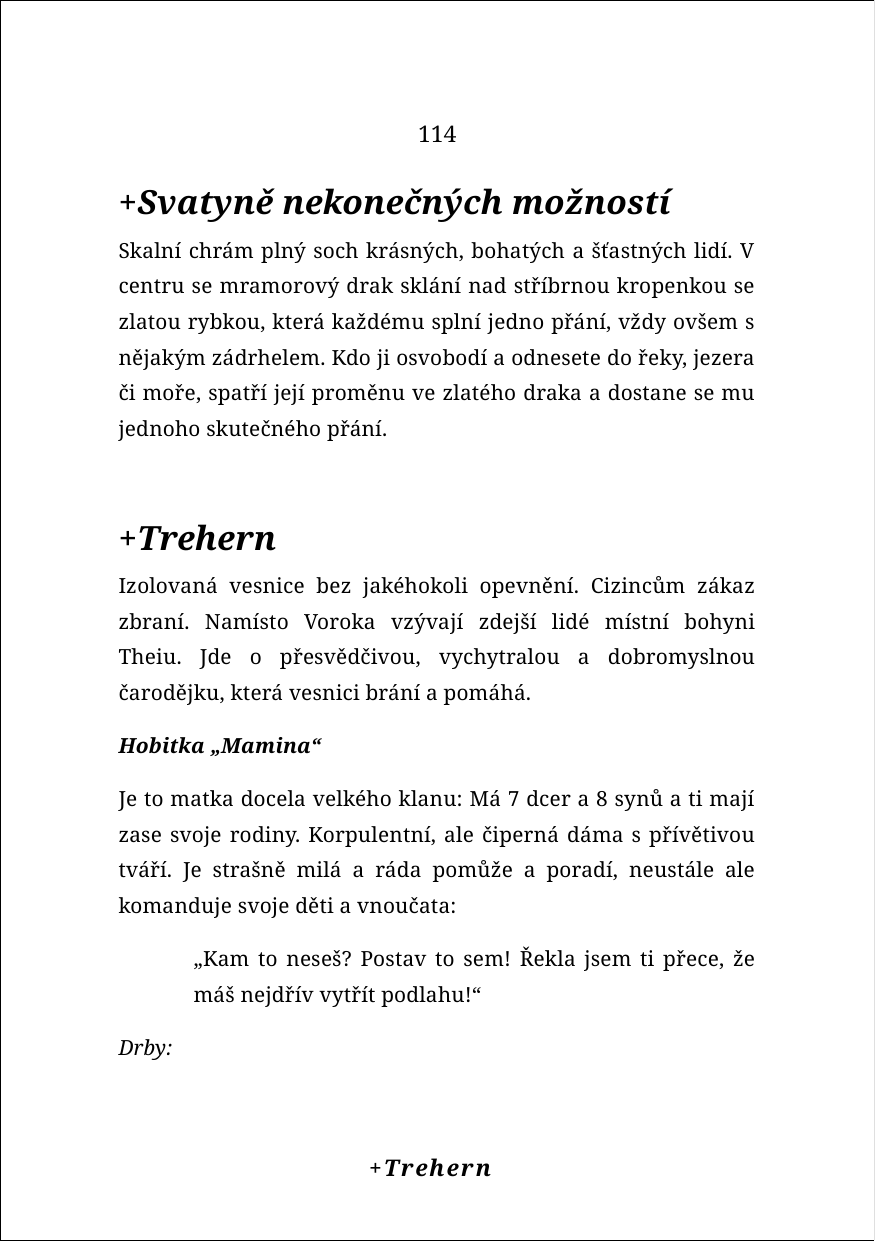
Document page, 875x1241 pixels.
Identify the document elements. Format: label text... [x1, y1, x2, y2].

subtitle +Svatyně nekonečných možností [118, 179, 756, 224]
text Izolovaná vesnice bez jakéhokoli opevnění. Cizincům zákaz zbraní. Namísto Voroka vzývají zdejší lidé místní bohyni Theiu. Jde o přesvědčivou, vychytralou a dobromyslnou čarodějku, která vesnici brání a pomáhá. [118, 571, 756, 706]
list „Kam to neseš? Postav to sem! Řekla jsem ti přece, že máš nejdřív vytřít podlahu!“ [156, 944, 756, 1008]
text Je to matka docela velkého klanu: Má 7 dcer a 8 synů a ti mají zase svoje rodiny. Korpulentní, ale čiperná dáma s přívětivou tváří. Je strašně milá a ráda pomůže a poradí, neustále ale komanduje svoje děti a vnoučata: [118, 784, 756, 919]
text Hobitka „Mamina“ [118, 731, 756, 760]
subtitle +Trehern [118, 514, 756, 560]
text Drby: [118, 1033, 756, 1061]
text Skalní chrám plný soch krásných, bohatých a šťastných lidí. V centru se mramorový drak sklání nad stříbrnou kropenkou se zlatou rybkou, která každému splní jedno přání, vždy ovšem s nějakým zádrhelem. Kdo ji osvobodí a odnesete do řeky, jezera či moře, spatří její proměnu ve zlatého draka a dostane se mu jednoho skutečného přání. [118, 236, 756, 442]
